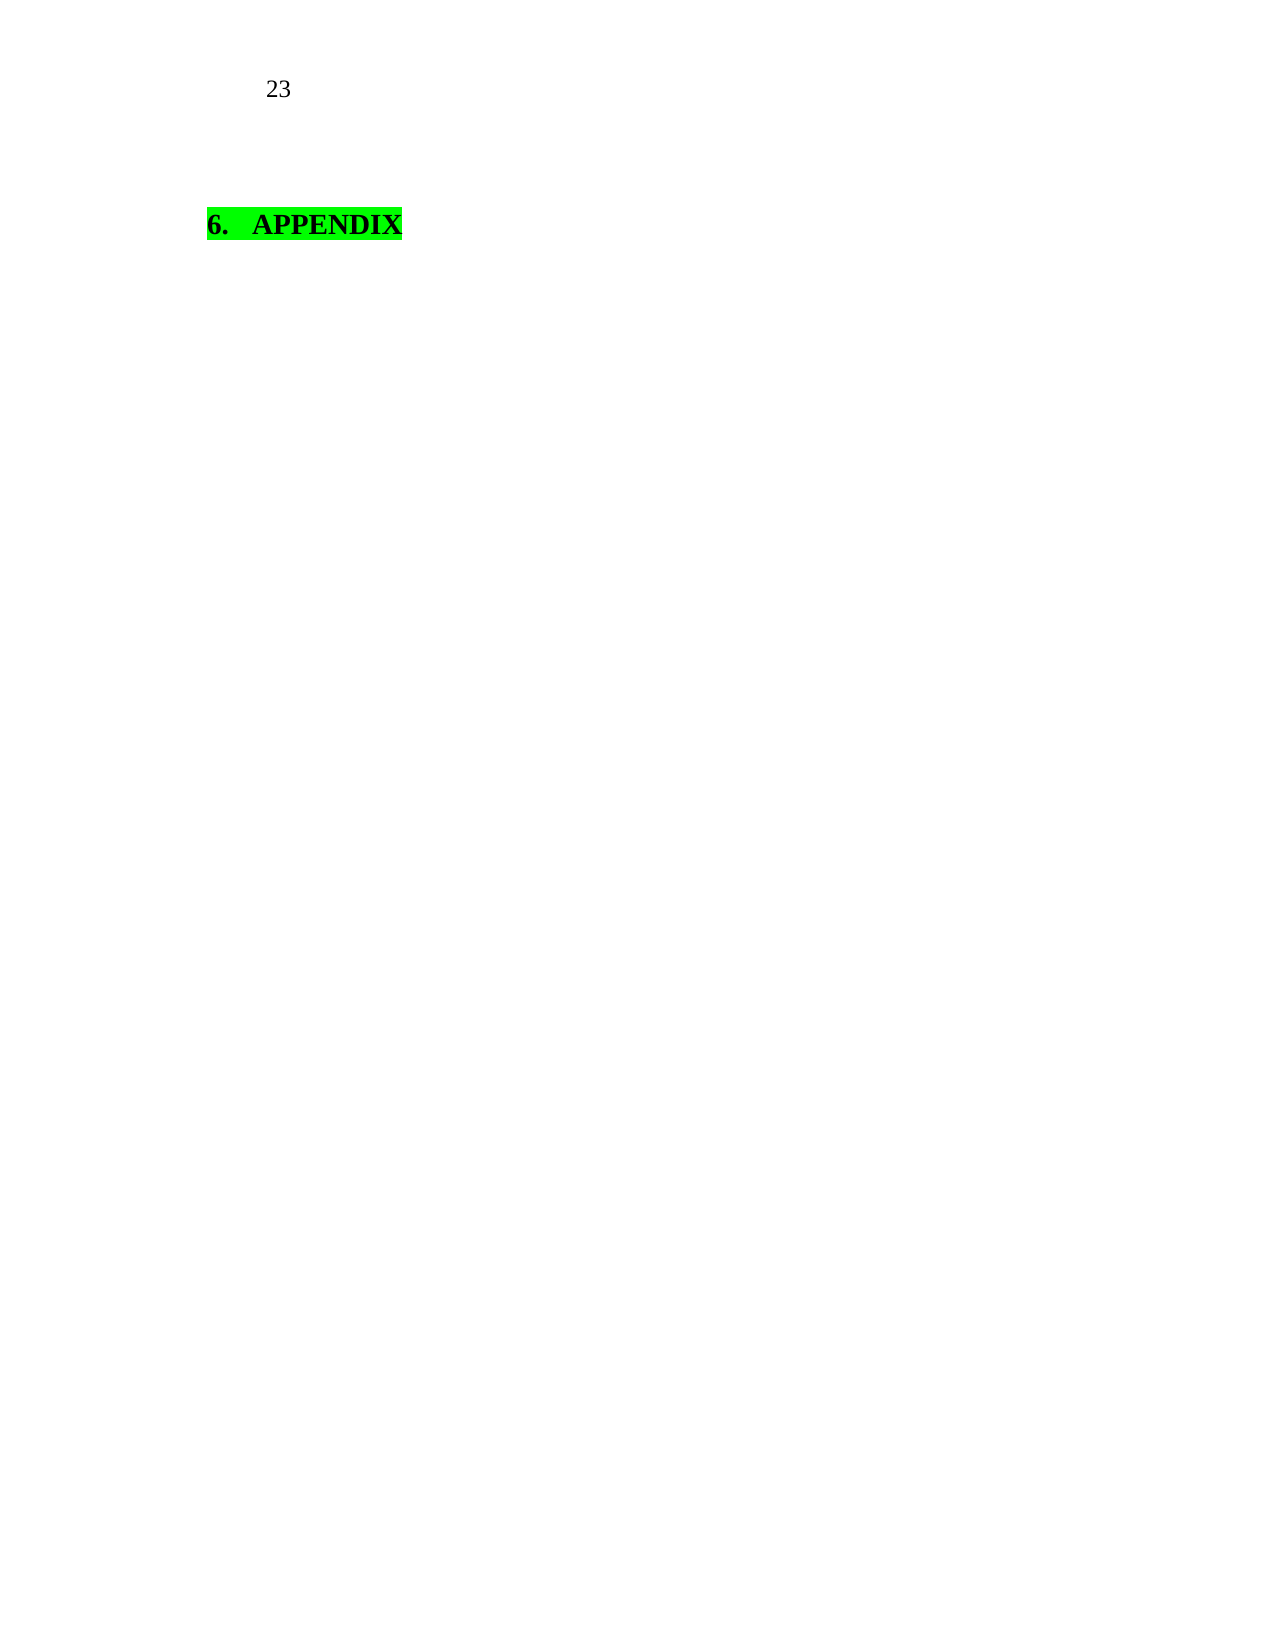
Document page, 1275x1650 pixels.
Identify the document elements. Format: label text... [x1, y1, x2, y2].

subtitle APPENDIX [207, 207, 1157, 240]
